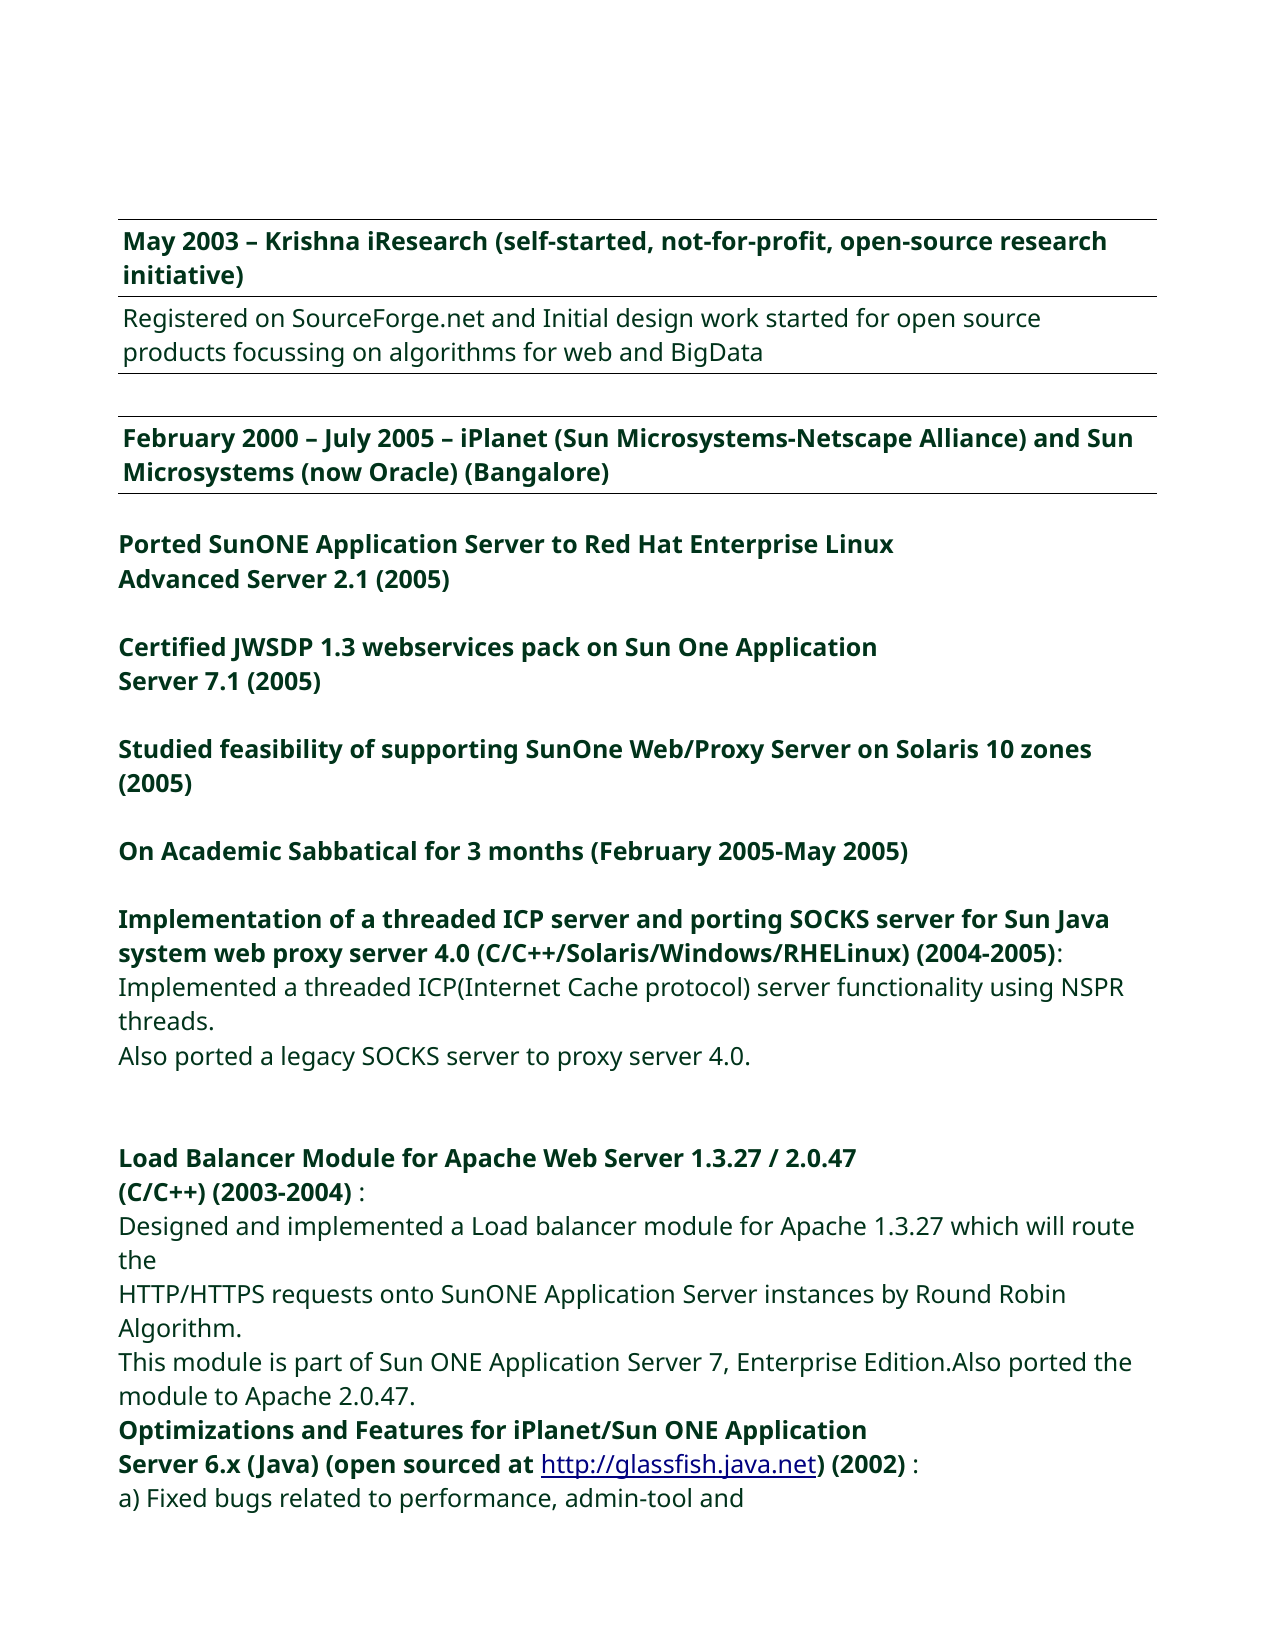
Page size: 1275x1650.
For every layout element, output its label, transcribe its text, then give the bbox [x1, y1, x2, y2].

text Server 7.1 (2005) [118, 663, 1157, 697]
text On Academic Sabbatical for 3 months (February 2005-May 2005) [118, 834, 1157, 868]
text Load Balancer Module for Apache Web Server 1.3.27 / 2.0.47 [118, 1140, 1157, 1174]
text Implemented a threaded ICP(Internet Cache protocol) server functionality using NSPR threads. [118, 970, 1157, 1038]
text Implementation of a threaded ICP server and porting SOCKS server for Sun Java system web proxy server 4.0 (C/C++/Solaris/Windows/RHELinux) (2004-2005): [118, 902, 1157, 970]
text May 2003 – Krishna iResearch (self-started, not-for-profit, open-source research initiative) [118, 220, 1157, 296]
text February 2000 – July 2005 – iPlanet (Sun Microsystems-Netscape Alliance) and Sun Microsystems (now Oracle) (Bangalore) [118, 417, 1157, 493]
text Registered on SourceForge.net and Initial design work started for open source products focussing on algorithms for web and BigData [118, 297, 1157, 373]
text Studied feasibility of supporting SunOne Web/Proxy Server on Solaris 10 zones (2005) [118, 732, 1157, 800]
text Certified JWSDP 1.3 webservices pack on Sun One Application [118, 629, 1157, 663]
text Server 6.x (Java) (open sourced at http://glassfish.java.net) (2002) : [118, 1447, 1157, 1481]
text Also ported a legacy SOCKS server to proxy server 4.0. [118, 1038, 1157, 1072]
text Ported SunONE Application Server to Red Hat Enterprise Linux [118, 527, 1157, 561]
text Advanced Server 2.1 (2005) [118, 561, 1157, 595]
text a) Fixed bugs related to performance, admin-tool and [118, 1481, 1157, 1515]
text (C/C++) (2003-2004) : [118, 1174, 1157, 1208]
text Designed and implemented a Load balancer module for Apache 1.3.27 which will route the [118, 1208, 1157, 1277]
text HTTP/HTTPS requests onto SunONE Application Server instances by Round Robin Algorithm. [118, 1277, 1157, 1345]
text Optimizations and Features for iPlanet/Sun ONE Application [118, 1413, 1157, 1447]
text This module is part of Sun ONE Application Server 7, Enterprise Edition.Also ported the module to Apache 2.0.47. [118, 1345, 1157, 1413]
